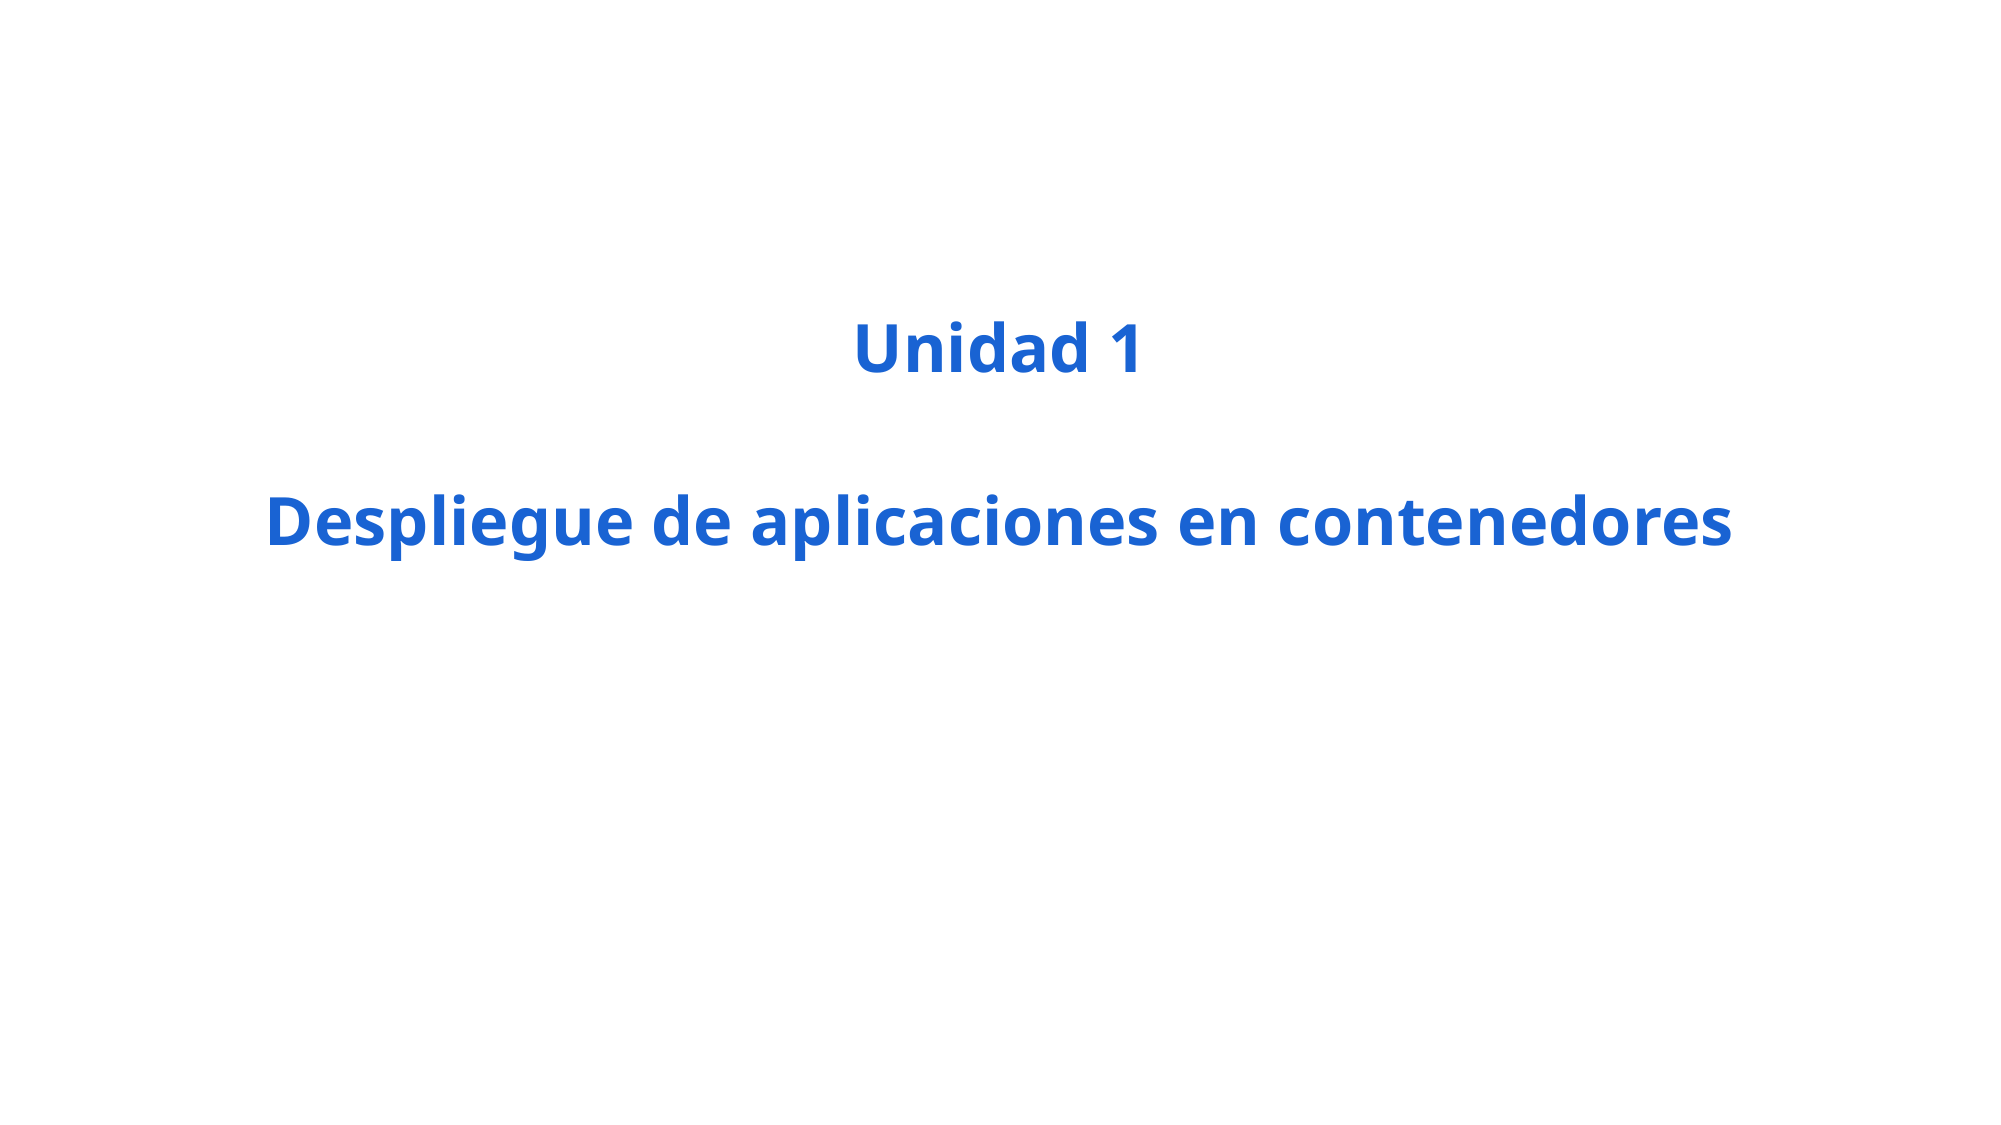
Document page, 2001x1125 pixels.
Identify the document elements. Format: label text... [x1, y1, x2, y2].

text_box Unidad 1 Despliegue de aplicaciones en contenedores [149, 248, 1851, 806]
